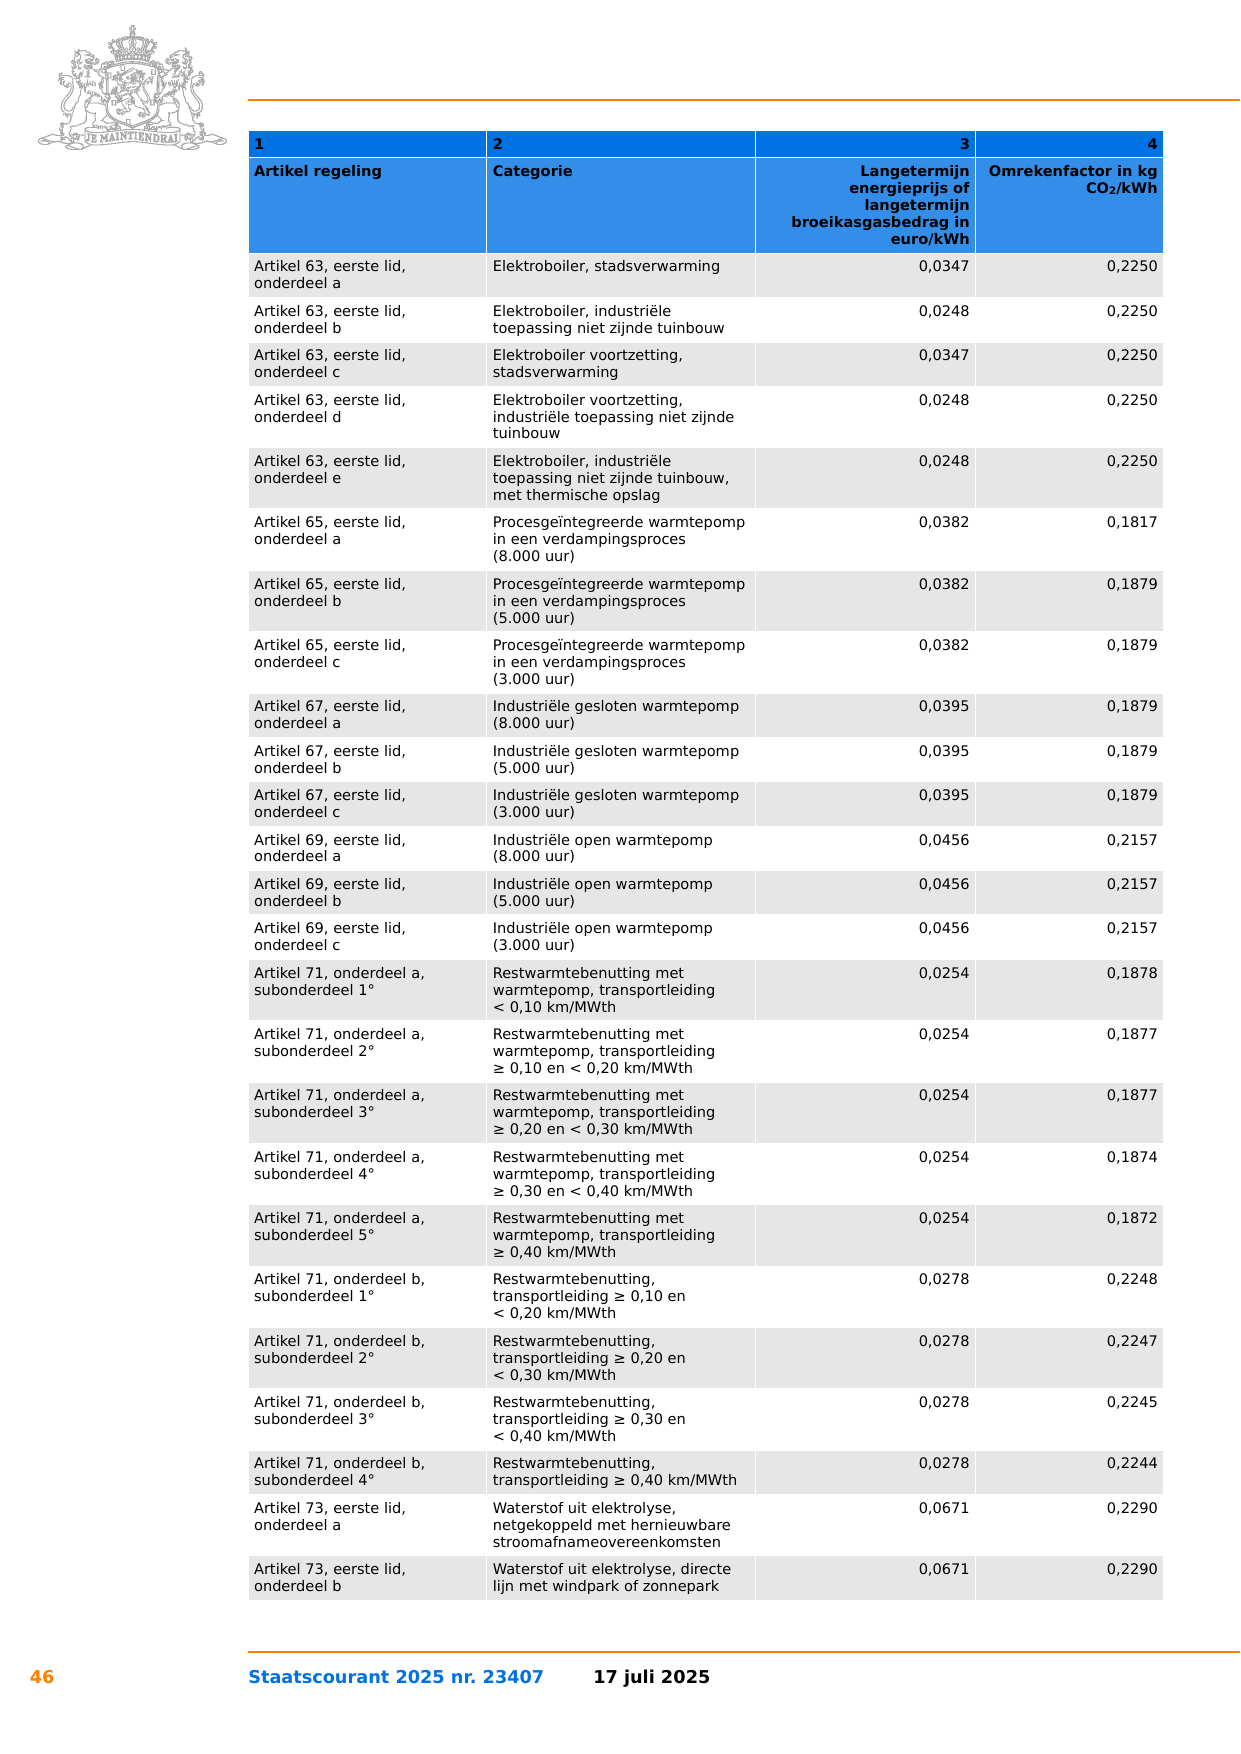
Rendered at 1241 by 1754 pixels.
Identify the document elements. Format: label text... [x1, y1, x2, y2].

table_header 2 [487, 131, 755, 157]
table_cell Procesgeïntegreerde warmtepomp in een verdampingsproces (8.000 uur) [487, 510, 755, 570]
table_cell Artikel 71, onderdeel a, subonderdeel 5° [249, 1205, 486, 1266]
table_cell 0,0248 [756, 448, 975, 508]
table_cell 0,0278 [756, 1267, 975, 1327]
table_cell 0,0254 [756, 1083, 975, 1143]
table_cell 0,2157 [976, 915, 1163, 959]
table_cell 0,2247 [976, 1328, 1163, 1388]
table_cell 0,0254 [756, 1144, 975, 1204]
table_cell Artikel 71, onderdeel a, subonderdeel 4° [249, 1144, 486, 1204]
table_cell 0,1877 [976, 1083, 1163, 1143]
table_cell Industriële gesloten warmtepomp (5.000 uur) [487, 738, 755, 781]
table_cell 0,2250 [976, 298, 1163, 341]
table_cell Artikel 73, eerste lid, onderdeel b [249, 1556, 486, 1600]
table_cell 0,0254 [756, 1205, 975, 1266]
table_cell 0,0395 [756, 694, 975, 737]
table_cell 0,0382 [756, 510, 975, 570]
table_cell Restwarmtebenutting, transportleiding ≥ 0,40 km/MWth [487, 1451, 755, 1494]
table_cell 0,0671 [756, 1556, 975, 1600]
table_cell Artikel 67, eerste lid, onderdeel b [249, 738, 486, 781]
table_cell 0,1877 [976, 1021, 1163, 1081]
table_cell 0,2244 [976, 1451, 1163, 1494]
table_cell Artikel 71, onderdeel a, subonderdeel 1° [249, 960, 486, 1020]
table_cell Restwarmtebenutting, transportleiding ≥ 0,10 en < 0,20 km/MWth [487, 1267, 755, 1327]
table_cell 0,0248 [756, 298, 975, 341]
table_cell Artikel 65, eerste lid, onderdeel b [249, 571, 486, 631]
table_cell 0,1817 [976, 510, 1163, 570]
table_cell 0,2250 [976, 343, 1163, 386]
table_cell 0,0456 [756, 827, 975, 870]
table_cell 0,1878 [976, 960, 1163, 1020]
table_cell 0,1879 [976, 571, 1163, 631]
table_cell Artikel 69, eerste lid, onderdeel b [249, 871, 486, 914]
table_cell 0,0278 [756, 1328, 975, 1388]
table_cell Restwarmtebenutting, transportleiding ≥ 0,30 en < 0,40 km/MWth [487, 1389, 755, 1449]
table_cell Artikel 69, eerste lid, onderdeel a [249, 827, 486, 870]
table_cell Artikel 69, eerste lid, onderdeel c [249, 915, 486, 959]
table_cell Artikel 71, onderdeel a, subonderdeel 2° [249, 1021, 486, 1081]
table_header 1 [249, 131, 486, 157]
table_cell 0,0254 [756, 1021, 975, 1081]
table_cell 0,0347 [756, 254, 975, 297]
table_cell Restwarmtebenutting met warmtepomp, transportleiding ≥ 0,20 en < 0,30 km/MWth [487, 1083, 755, 1143]
table_cell Elektroboiler voortzetting, stadsverwarming [487, 343, 755, 386]
table_cell 0,0671 [756, 1495, 975, 1555]
table_cell 0,0382 [756, 571, 975, 631]
table_cell Restwarmtebenutting met warmtepomp, transportleiding ≥ 0,10 en < 0,20 km/MWth [487, 1021, 755, 1081]
table_cell 0,0395 [756, 782, 975, 826]
table_cell 0,0456 [756, 871, 975, 914]
table_cell Restwarmtebenutting met warmtepomp, transportleiding < 0,10 km/MWth [487, 960, 755, 1020]
table_cell Elektroboiler, industriële toepassing niet zijnde tuinbouw [487, 298, 755, 341]
table_cell 0,2250 [976, 254, 1163, 297]
table_cell Artikel 63, eerste lid, onderdeel d [249, 387, 486, 447]
table_cell 0,2250 [976, 387, 1163, 447]
table_cell 0,1879 [976, 782, 1163, 826]
table_cell Waterstof uit elektrolyse, netgekoppeld met hernieuwbare stroomafnameovereenkomsten [487, 1495, 755, 1555]
table_cell Artikel 71, onderdeel b, subonderdeel 1° [249, 1267, 486, 1327]
table_cell 0,1879 [976, 632, 1163, 692]
table_cell Artikel 63, eerste lid, onderdeel a [249, 254, 486, 297]
table_cell 0,1872 [976, 1205, 1163, 1266]
table_cell Waterstof uit elektrolyse, directe lijn met windpark of zonnepark [487, 1556, 755, 1600]
table_cell Artikel 71, onderdeel b, subonderdeel 3° [249, 1389, 486, 1449]
table_cell Artikel 71, onderdeel a, subonderdeel 3° [249, 1083, 486, 1143]
table_cell 0,0382 [756, 632, 975, 692]
table_cell 0,2245 [976, 1389, 1163, 1449]
table_cell Artikel regeling [249, 158, 486, 253]
table_cell 0,1879 [976, 738, 1163, 781]
table_cell Artikel 63, eerste lid, onderdeel c [249, 343, 486, 386]
table_cell Artikel 65, eerste lid, onderdeel a [249, 510, 486, 570]
table_cell Artikel 63, eerste lid, onderdeel e [249, 448, 486, 508]
table_cell Artikel 65, eerste lid, onderdeel c [249, 632, 486, 692]
table_cell 0,0456 [756, 915, 975, 959]
table_cell 0,2290 [976, 1556, 1163, 1600]
table_cell 0,0347 [756, 343, 975, 386]
table_cell Restwarmtebenutting, transportleiding ≥ 0,20 en < 0,30 km/MWth [487, 1328, 755, 1388]
table_cell 0,2250 [976, 448, 1163, 508]
table_cell Industriële open warmtepomp (8.000 uur) [487, 827, 755, 870]
table_cell Procesgeïntegreerde warmtepomp in een verdampingsproces (3.000 uur) [487, 632, 755, 692]
table_header 3 [756, 131, 975, 157]
table_cell Industriële gesloten warmtepomp (8.000 uur) [487, 694, 755, 737]
table_cell 0,0395 [756, 738, 975, 781]
table_cell 0,0248 [756, 387, 975, 447]
table_cell Elektroboiler, industriële toepassing niet zijnde tuinbouw, met thermische opslag [487, 448, 755, 508]
table_cell Omrekenfactor in kg CO2/kWh [976, 158, 1163, 253]
table_cell Artikel 67, eerste lid, onderdeel c [249, 782, 486, 826]
table_cell 0,2248 [976, 1267, 1163, 1327]
table_cell Artikel 63, eerste lid, onderdeel b [249, 298, 486, 341]
table_cell 0,0278 [756, 1451, 975, 1494]
table_cell Industriële open warmtepomp (5.000 uur) [487, 871, 755, 914]
table_header 4 [976, 131, 1163, 157]
table_cell Artikel 73, eerste lid, onderdeel a [249, 1495, 486, 1555]
table_cell 0,2157 [976, 871, 1163, 914]
table_cell Artikel 71, onderdeel b, subonderdeel 2° [249, 1328, 486, 1388]
table_cell 0,0278 [756, 1389, 975, 1449]
table_cell Restwarmtebenutting met warmtepomp, transportleiding ≥ 0,30 en < 0,40 km/MWth [487, 1144, 755, 1204]
table_cell 0,0254 [756, 960, 975, 1020]
table_cell Langetermijn energieprijs of langetermijn broeikasgasbedrag in euro/kWh [756, 158, 975, 253]
table_cell Elektroboiler, stadsverwarming [487, 254, 755, 297]
table_cell Categorie [487, 158, 755, 253]
table_cell Elektroboiler voortzetting, industriële toepassing niet zijnde tuinbouw [487, 387, 755, 447]
table_cell Artikel 67, eerste lid, onderdeel a [249, 694, 486, 737]
table_cell 0,1879 [976, 694, 1163, 737]
table_cell Procesgeïntegreerde warmtepomp in een verdampingsproces (5.000 uur) [487, 571, 755, 631]
picture [38, 25, 227, 150]
table_cell Artikel 71, onderdeel b, subonderdeel 4° [249, 1451, 486, 1494]
table_cell Industriële open warmtepomp (3.000 uur) [487, 915, 755, 959]
table_cell Industriële gesloten warmtepomp (3.000 uur) [487, 782, 755, 826]
table_cell 0,1874 [976, 1144, 1163, 1204]
table_cell Restwarmtebenutting met warmtepomp, transportleiding ≥ 0,40 km/MWth [487, 1205, 755, 1266]
table_cell 0,2157 [976, 827, 1163, 870]
table_cell 0,2290 [976, 1495, 1163, 1555]
